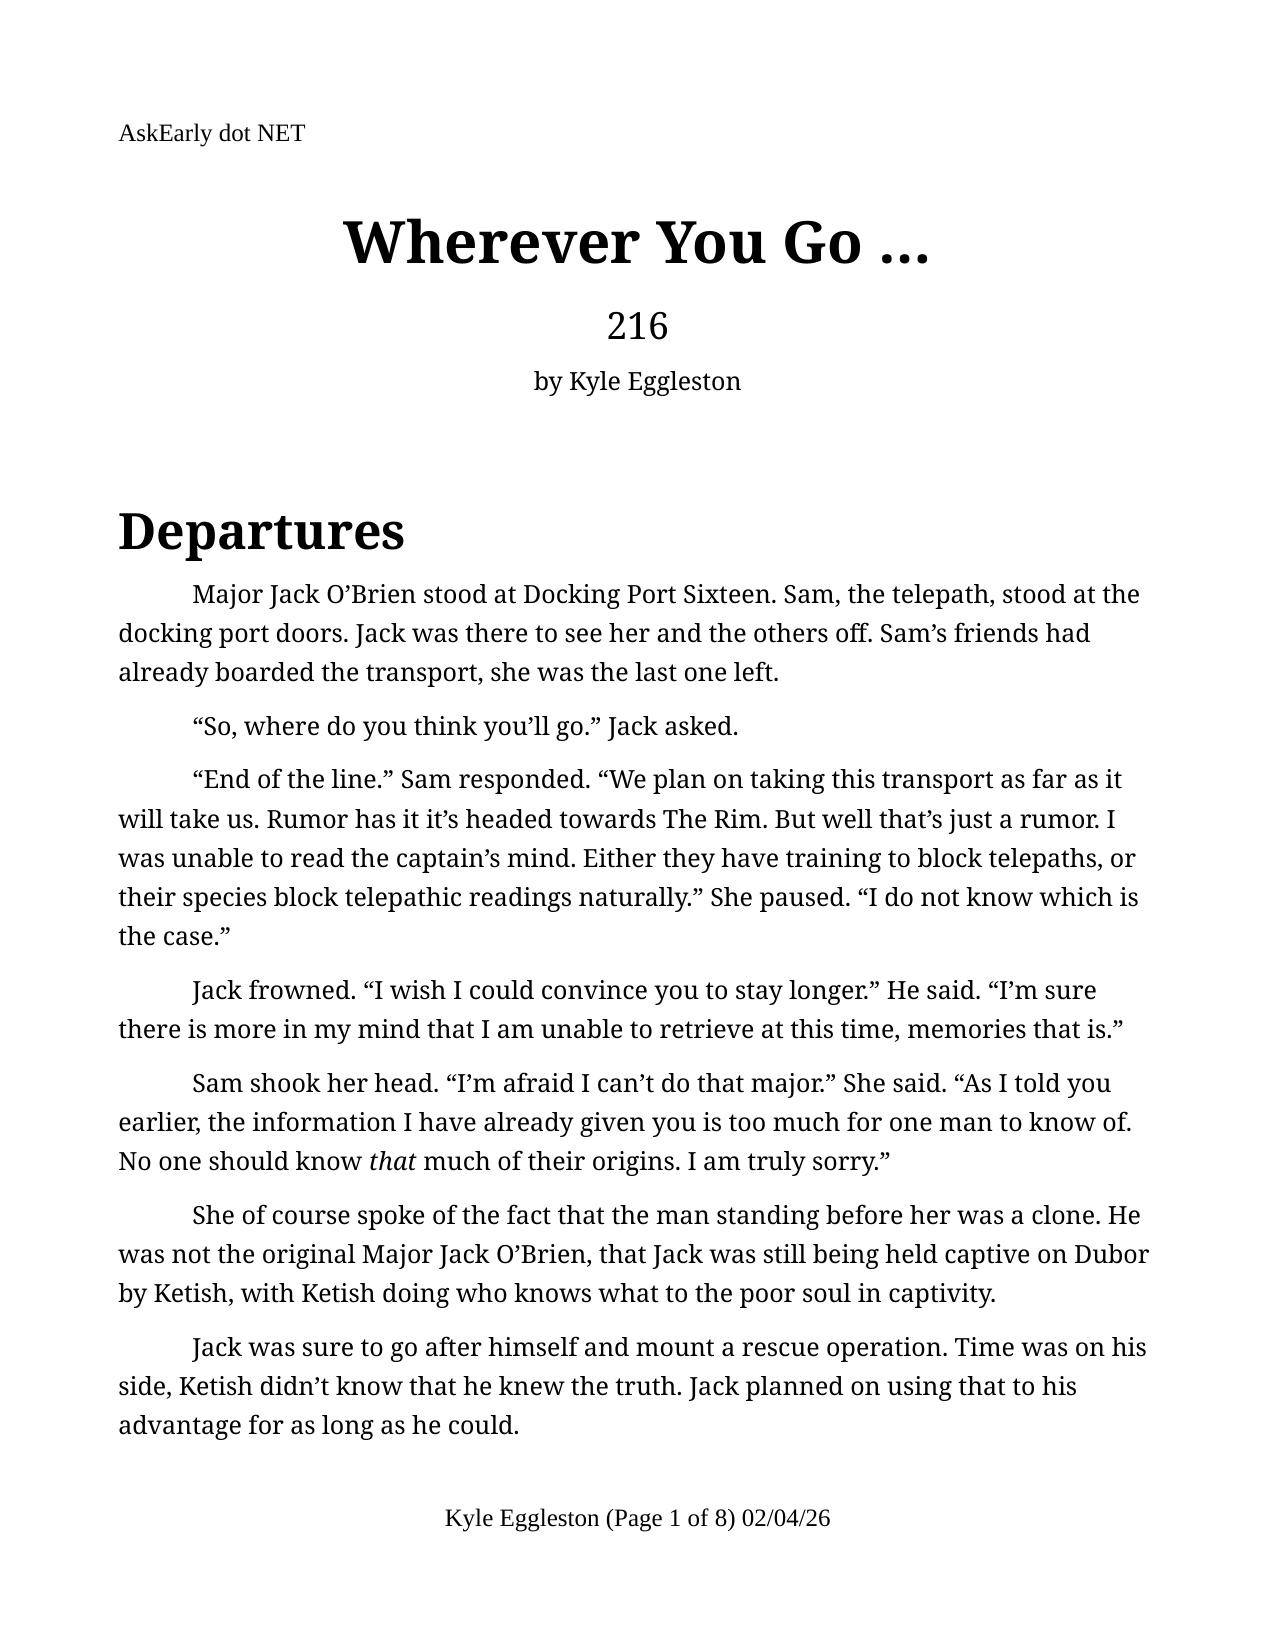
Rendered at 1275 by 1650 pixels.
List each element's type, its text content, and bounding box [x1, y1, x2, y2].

text She of course spoke of the fact that the man standing before her was a clone. He was not the original Major Jack O’Brien, that Jack was still being held captive on Dubor by Ketish, with Ketish doing who knows what to the poor soul in captivity. [118, 1197, 1157, 1310]
text Jack frowned. “I wish I could convince you to stay longer.” He said. “I’m sure there is more in my mind that I am unable to retrieve at this time, memories that is.” [118, 972, 1157, 1046]
text “So, where do you think you’ll go.” Jack asked. [118, 708, 1157, 742]
text Major Jack O’Brien stood at Docking Port Sixteen. Sam, the telepath, stood at the docking port doors. Jack was there to see her and the others off. Sam’s friends had already boarded the transport, she was the last one left. [118, 576, 1157, 689]
text “End of the line.” Sam responded. “We plan on taking this transport as far as it will take us. Rumor has it it’s headed towards The Rim. But well that’s just a rumor. I was unable to read the captain’s mind. Either they have training to block telepaths, or their species block telepathic readings naturally.” She paused. “I do not know which is the case.” [118, 762, 1157, 953]
text Jack was sure to go after himself and mount a rescue operation. Time was on his side, Ketish didn’t know that he knew the truth. Jack planned on using that to his advantage for as long as he could. [118, 1329, 1157, 1442]
subtitle 216 [118, 299, 1157, 351]
title Wherever You Go … [118, 201, 1157, 281]
text by Kyle Eggleston [118, 363, 1157, 397]
text Sam shook her head. “I’m afraid I can’t do that major.” She said. “As I told you earlier, the information I have already given you is too much for one man to know of. No one should know that much of their origins. I am truly sorry.” [118, 1065, 1157, 1178]
subtitle Departures [118, 496, 1157, 564]
